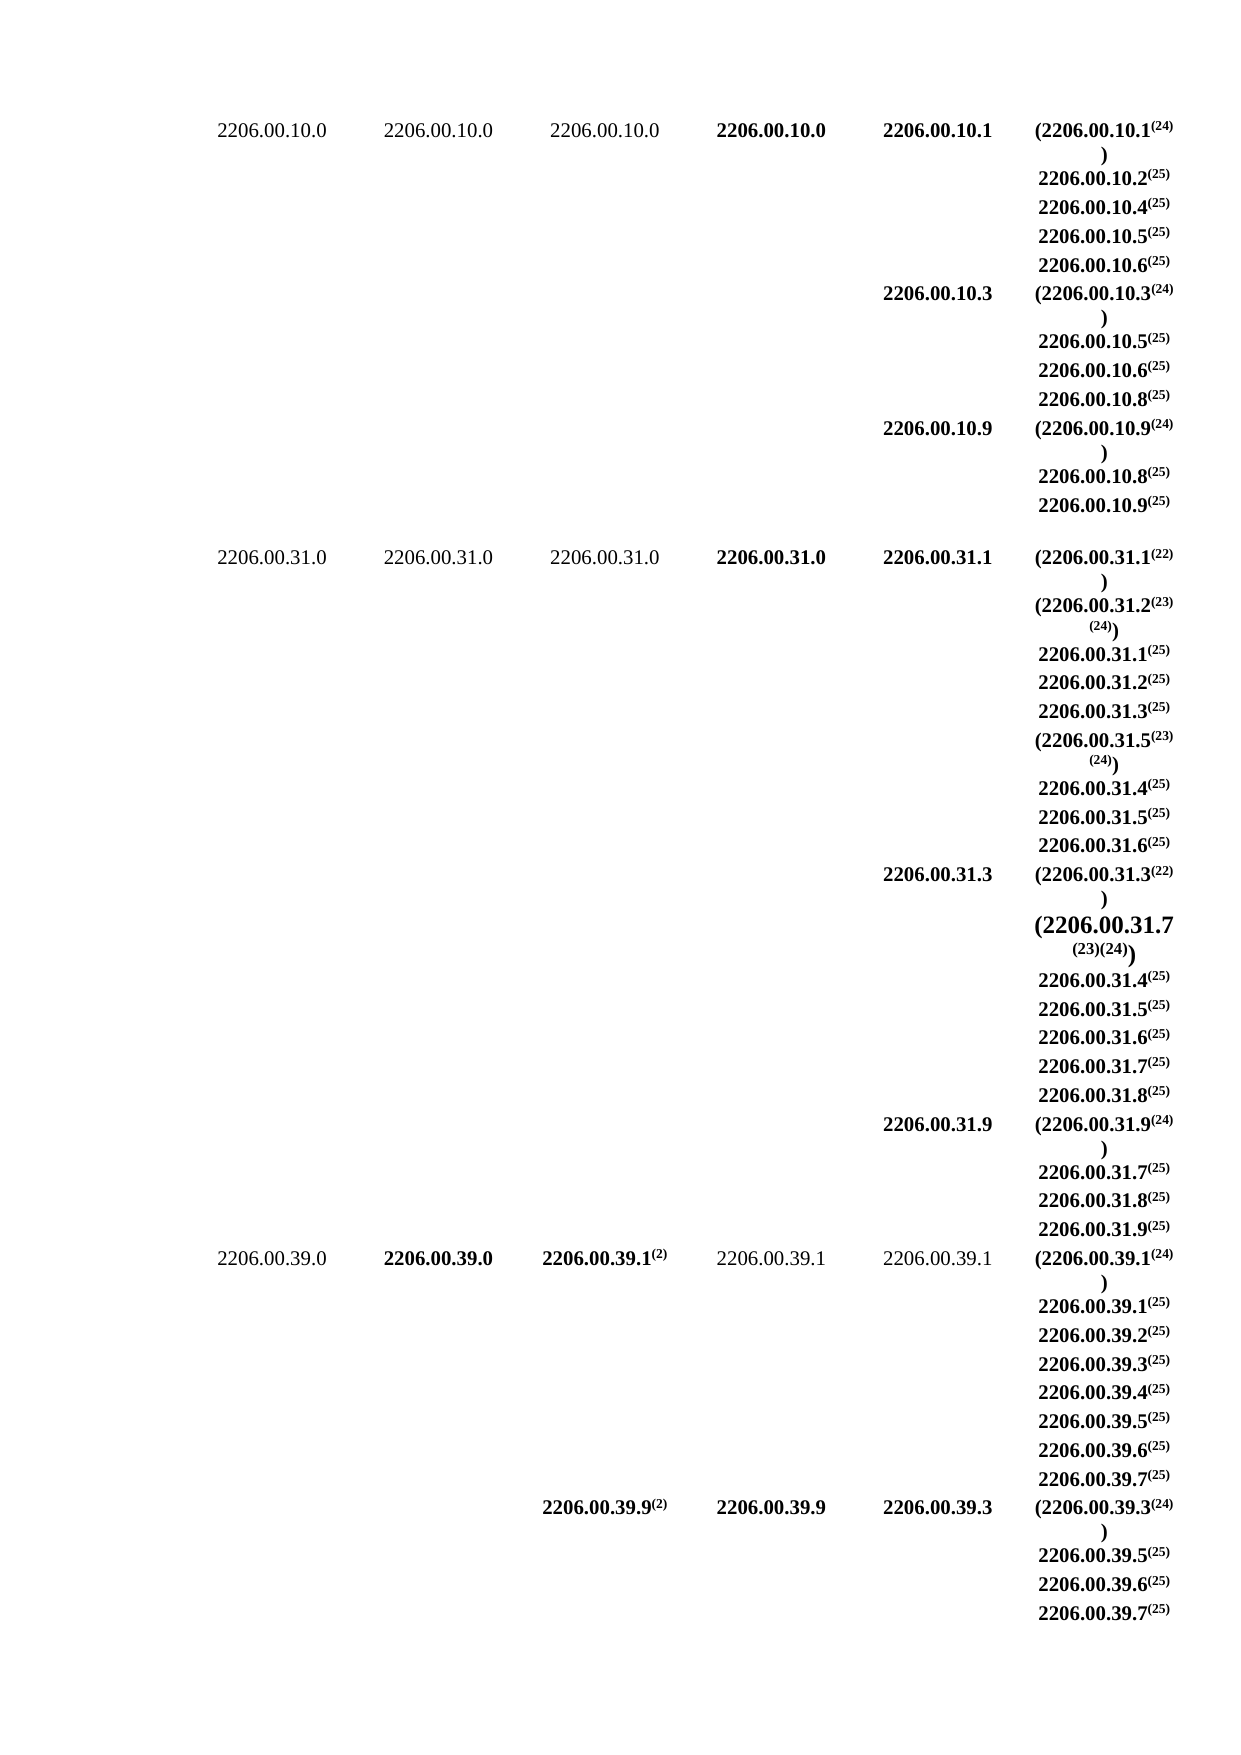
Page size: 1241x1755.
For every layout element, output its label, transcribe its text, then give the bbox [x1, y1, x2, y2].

table_cell 2206.00.31.4(25) [1021, 968, 1187, 997]
table_cell [189, 1438, 355, 1467]
table_cell [355, 1438, 521, 1467]
table_cell [688, 968, 854, 997]
table_cell [355, 1054, 521, 1083]
table_cell [688, 1544, 854, 1572]
table_cell [355, 387, 521, 416]
table_cell [521, 776, 688, 805]
table_cell [521, 1572, 688, 1601]
table_cell [1187, 493, 1240, 521]
table_cell 2206.00.10.0 [355, 118, 521, 166]
table_cell [189, 862, 355, 910]
table_cell [1187, 699, 1240, 728]
table_cell [189, 1025, 355, 1054]
table_cell [854, 253, 1021, 281]
table_cell [688, 1189, 854, 1217]
table_cell [1187, 1572, 1240, 1601]
table_cell [355, 1025, 521, 1054]
table_cell [1187, 1217, 1240, 1246]
table_cell 2206.00.39.1(2) [521, 1246, 688, 1294]
table_cell [1187, 1467, 1240, 1495]
table_cell [355, 834, 521, 862]
table_cell 2206.00.31.3 [854, 862, 1021, 910]
table_cell [521, 1352, 688, 1380]
table_cell [521, 1217, 688, 1246]
table_cell [189, 387, 355, 416]
table_cell [521, 642, 688, 670]
table_cell [1187, 1438, 1240, 1467]
table_cell [854, 1409, 1021, 1438]
table_cell 2206.00.31.0 [688, 545, 854, 593]
table_cell [521, 670, 688, 699]
table_cell [1187, 195, 1240, 224]
table_cell [521, 1083, 688, 1112]
table_cell [355, 1160, 521, 1188]
table_cell 2206.00.10.5(25) [1021, 224, 1187, 252]
table_cell [854, 1601, 1021, 1630]
table_cell [355, 1409, 521, 1438]
table_cell [355, 464, 521, 492]
table_cell 2206.00.31.1(25) [1021, 642, 1187, 670]
table_cell (2206.00.31.3(22)) [1021, 862, 1187, 910]
table_cell [688, 1409, 854, 1438]
table_cell [355, 997, 521, 1025]
table_cell [1187, 910, 1240, 968]
table_cell [355, 910, 521, 968]
table_cell [521, 1544, 688, 1572]
table_cell [1187, 1189, 1240, 1217]
table_cell [521, 1409, 688, 1438]
table_cell [1187, 358, 1240, 387]
table_cell [688, 728, 854, 776]
table_cell [1187, 1352, 1240, 1380]
table_cell [355, 521, 521, 545]
table_cell [355, 1601, 521, 1630]
table_cell [1187, 281, 1240, 329]
table_cell [688, 1380, 854, 1409]
table_cell [521, 358, 688, 387]
table_cell [688, 281, 854, 329]
table_cell [355, 699, 521, 728]
table_cell [521, 387, 688, 416]
table_cell [688, 1054, 854, 1083]
table_cell [1187, 1025, 1240, 1054]
table_cell [1187, 1380, 1240, 1409]
table_cell 2206.00.10.4(25) [1021, 195, 1187, 224]
table_cell [521, 416, 688, 464]
table_cell [688, 594, 854, 642]
table_cell [688, 224, 854, 252]
table_cell 2206.00.39.1 [688, 1246, 854, 1294]
table_cell [355, 1323, 521, 1352]
table_cell [521, 521, 688, 545]
table_cell [854, 387, 1021, 416]
table_cell [355, 968, 521, 997]
table_cell [688, 521, 854, 545]
table_cell 2206.00.31.8(25) [1021, 1083, 1187, 1112]
table_cell [355, 416, 521, 464]
table_cell [688, 253, 854, 281]
table_cell [1187, 1409, 1240, 1438]
table_cell 2206.00.31.7(25) [1021, 1054, 1187, 1083]
table_cell [521, 1601, 688, 1630]
table_cell [521, 1054, 688, 1083]
table_cell [521, 1025, 688, 1054]
table_cell [1187, 1323, 1240, 1352]
table_cell [1187, 594, 1240, 642]
table_cell [1187, 387, 1240, 416]
table_cell [1187, 1054, 1240, 1083]
table_cell 2206.00.31.5(25) [1021, 805, 1187, 833]
table_cell [189, 1495, 355, 1543]
table_cell [355, 805, 521, 833]
table_cell [688, 464, 854, 492]
table_cell [854, 1467, 1021, 1495]
table_cell [521, 1380, 688, 1409]
table_cell 2206.00.10.2(25) [1021, 166, 1187, 195]
table_cell [355, 1217, 521, 1246]
table_cell [355, 1380, 521, 1409]
table_cell [521, 1189, 688, 1217]
table_cell [854, 1083, 1021, 1112]
table_cell [688, 670, 854, 699]
table_cell [521, 1112, 688, 1160]
table_cell [1187, 834, 1240, 862]
table_cell [688, 1217, 854, 1246]
table_cell [854, 464, 1021, 492]
table_cell [521, 195, 688, 224]
table_cell [854, 1323, 1021, 1352]
table_cell [189, 281, 355, 329]
table_cell [688, 416, 854, 464]
table_cell [688, 166, 854, 195]
table_cell [688, 329, 854, 358]
table_cell [854, 521, 1021, 545]
table_cell [688, 387, 854, 416]
table_cell [854, 329, 1021, 358]
table_cell (2206.00.39.1(24)) [1021, 1246, 1187, 1294]
table_cell 2206.00.39.6(25) [1021, 1438, 1187, 1467]
table_cell [854, 1054, 1021, 1083]
table_cell [854, 805, 1021, 833]
table_cell [355, 195, 521, 224]
table_cell 2206.00.10.6(25) [1021, 358, 1187, 387]
table_cell [688, 1438, 854, 1467]
table_cell [854, 1160, 1021, 1188]
table_cell [1187, 1601, 1240, 1630]
table_cell 2206.00.31.6(25) [1021, 834, 1187, 862]
table_cell [1187, 1544, 1240, 1572]
table_cell [1187, 253, 1240, 281]
table_cell [854, 1189, 1021, 1217]
table_cell [688, 997, 854, 1025]
table_cell (2206.00.10.1(24)) [1021, 118, 1187, 166]
table_cell [688, 776, 854, 805]
table_cell 2206.00.10.8(25) [1021, 387, 1187, 416]
table_cell [355, 1352, 521, 1380]
table_cell [355, 1544, 521, 1572]
table_cell [521, 253, 688, 281]
table_cell 2206.00.10.0 [189, 118, 355, 166]
table_cell 2206.00.39.4(25) [1021, 1380, 1187, 1409]
table_cell [521, 910, 688, 968]
table_cell [355, 594, 521, 642]
table_cell [189, 699, 355, 728]
table_cell [189, 195, 355, 224]
table_cell [189, 834, 355, 862]
table_cell [189, 416, 355, 464]
table_cell [854, 968, 1021, 997]
table_cell 2206.00.31.0 [355, 545, 521, 593]
table_cell [1187, 805, 1240, 833]
table_cell [854, 358, 1021, 387]
table_cell [1187, 862, 1240, 910]
table_cell [521, 834, 688, 862]
table_cell [521, 1294, 688, 1323]
table_cell 2206.00.31.5(25) [1021, 997, 1187, 1025]
table_cell [688, 862, 854, 910]
table_cell [688, 1025, 854, 1054]
table_cell [521, 1438, 688, 1467]
table_cell [688, 195, 854, 224]
table_cell [854, 224, 1021, 252]
table_cell [1187, 1083, 1240, 1112]
table_cell [355, 329, 521, 358]
table_cell [854, 728, 1021, 776]
table_cell [189, 1217, 355, 1246]
table_cell [521, 493, 688, 521]
table_cell (2206.00.31.7(23)(24)) [1021, 910, 1187, 968]
table_cell [1187, 997, 1240, 1025]
table_cell 2206.00.31.2(25) [1021, 670, 1187, 699]
table_cell [189, 329, 355, 358]
table_cell [521, 728, 688, 776]
table_cell [1187, 1160, 1240, 1188]
table_cell (2206.00.10.3(24)) [1021, 281, 1187, 329]
table_cell [688, 834, 854, 862]
table_cell (2206.00.31.1(22)) [1021, 545, 1187, 593]
table_cell [189, 224, 355, 252]
table_cell [1187, 1294, 1240, 1323]
table_cell [854, 1544, 1021, 1572]
table_cell 2206.00.31.0 [189, 545, 355, 593]
table_cell [189, 642, 355, 670]
table_cell 2206.00.10.3 [854, 281, 1021, 329]
table_cell [854, 670, 1021, 699]
table_cell 2206.00.31.3(25) [1021, 699, 1187, 728]
table_cell [189, 776, 355, 805]
table_cell [854, 594, 1021, 642]
table_cell [355, 1495, 521, 1543]
table_cell [189, 1544, 355, 1572]
table_cell (2206.00.31.9(24)) [1021, 1112, 1187, 1160]
table_cell [521, 166, 688, 195]
table_cell 2206.00.10.0 [521, 118, 688, 166]
table_cell [355, 253, 521, 281]
table_cell 2206.00.39.2(25) [1021, 1323, 1187, 1352]
table_cell [189, 493, 355, 521]
table_cell [521, 699, 688, 728]
table_cell [1021, 521, 1187, 545]
table_cell [189, 1467, 355, 1495]
table_cell 2206.00.39.1 [854, 1246, 1021, 1294]
table_cell [189, 1294, 355, 1323]
table_cell [189, 166, 355, 195]
table_cell [355, 166, 521, 195]
table_cell [1187, 776, 1240, 805]
table_cell [521, 464, 688, 492]
table_cell [521, 862, 688, 910]
table_cell [1187, 545, 1240, 593]
table_cell [1187, 166, 1240, 195]
table_cell [854, 1217, 1021, 1246]
table_cell [688, 1467, 854, 1495]
table_cell [355, 224, 521, 252]
table_cell [355, 1294, 521, 1323]
table_cell 2206.00.10.9(25) [1021, 493, 1187, 521]
table_cell [854, 834, 1021, 862]
table_cell 2206.00.10.5(25) [1021, 329, 1187, 358]
table_cell [355, 1572, 521, 1601]
table_cell 2206.00.31.9 [854, 1112, 1021, 1160]
table_cell [521, 329, 688, 358]
table_cell 2206.00.39.7(25) [1021, 1601, 1187, 1630]
table_cell 2206.00.31.0 [521, 545, 688, 593]
table_cell [1187, 329, 1240, 358]
table_cell [189, 521, 355, 545]
table_cell 2206.00.39.3 [854, 1495, 1021, 1543]
table_cell [189, 464, 355, 492]
table_cell [1187, 118, 1240, 166]
table_cell [1187, 642, 1240, 670]
table_cell [521, 224, 688, 252]
table_cell [688, 1352, 854, 1380]
table_cell [1187, 416, 1240, 464]
table_cell (2206.00.39.3(24)) [1021, 1495, 1187, 1543]
table_cell [854, 642, 1021, 670]
table_cell [688, 1083, 854, 1112]
table_cell [688, 493, 854, 521]
table_cell [189, 1409, 355, 1438]
table_cell 2206.00.31.8(25) [1021, 1189, 1187, 1217]
table_cell [1187, 1246, 1240, 1294]
table_cell [189, 1352, 355, 1380]
table_cell 2206.00.31.1 [854, 545, 1021, 593]
table_cell [688, 699, 854, 728]
table_cell 2206.00.39.0 [189, 1246, 355, 1294]
table_cell 2206.00.10.6(25) [1021, 253, 1187, 281]
table_cell [521, 968, 688, 997]
table_cell [189, 358, 355, 387]
table_cell [1187, 728, 1240, 776]
table_cell (2206.00.31.5(23)(24)) [1021, 728, 1187, 776]
table_cell [189, 670, 355, 699]
table_cell [189, 1323, 355, 1352]
table_cell [355, 670, 521, 699]
table_cell 2206.00.31.7(25) [1021, 1160, 1187, 1188]
table_cell (2206.00.31.2(23)(24)) [1021, 594, 1187, 642]
table_cell [1187, 464, 1240, 492]
table_cell [355, 862, 521, 910]
table_cell [189, 728, 355, 776]
table_cell [688, 358, 854, 387]
table_cell [355, 1189, 521, 1217]
table_cell 2206.00.39.5(25) [1021, 1544, 1187, 1572]
table_cell [189, 1380, 355, 1409]
table_cell [189, 997, 355, 1025]
table_cell 2206.00.31.9(25) [1021, 1217, 1187, 1246]
table_cell [854, 776, 1021, 805]
table_cell 2206.00.31.6(25) [1021, 1025, 1187, 1054]
table_cell [854, 1572, 1021, 1601]
table_cell [1187, 224, 1240, 252]
table_cell [355, 493, 521, 521]
table_cell [521, 594, 688, 642]
table_cell [1187, 1495, 1240, 1543]
table_cell [355, 642, 521, 670]
table_cell [854, 195, 1021, 224]
table_cell [1187, 670, 1240, 699]
table_cell [355, 1083, 521, 1112]
table_cell [688, 805, 854, 833]
table_cell [521, 281, 688, 329]
table_cell [854, 699, 1021, 728]
table_cell [854, 997, 1021, 1025]
table_cell [688, 1572, 854, 1601]
table_cell 2206.00.10.9 [854, 416, 1021, 464]
table_cell [189, 1112, 355, 1160]
table_cell [355, 281, 521, 329]
table_cell [688, 1112, 854, 1160]
table_cell [521, 1160, 688, 1188]
table_cell 2206.00.10.0 [688, 118, 854, 166]
table_cell 2206.00.39.3(25) [1021, 1352, 1187, 1380]
table_cell [688, 1323, 854, 1352]
table_cell [189, 253, 355, 281]
table_cell [854, 166, 1021, 195]
table_cell [189, 594, 355, 642]
table_cell 2206.00.31.4(25) [1021, 776, 1187, 805]
table_cell [355, 1467, 521, 1495]
table_cell [189, 805, 355, 833]
table_cell [355, 776, 521, 805]
table_cell [521, 1467, 688, 1495]
table_cell [1187, 1112, 1240, 1160]
table_cell [1187, 968, 1240, 997]
table_cell [854, 910, 1021, 968]
table_cell [521, 1323, 688, 1352]
table_cell [189, 1160, 355, 1188]
table_cell 2206.00.39.6(25) [1021, 1572, 1187, 1601]
table_cell [688, 642, 854, 670]
table_cell [854, 1438, 1021, 1467]
table_cell [688, 1294, 854, 1323]
table_cell [189, 1054, 355, 1083]
table_cell [189, 1601, 355, 1630]
table_cell [854, 1294, 1021, 1323]
table_cell [189, 1572, 355, 1601]
table_cell [854, 1380, 1021, 1409]
table_cell [355, 728, 521, 776]
table_cell [854, 493, 1021, 521]
table_cell 2206.00.39.5(25) [1021, 1409, 1187, 1438]
table_cell (2206.00.10.9(24)) [1021, 416, 1187, 464]
table_cell 2206.00.39.1(25) [1021, 1294, 1187, 1323]
table_cell [189, 910, 355, 968]
table_cell 2206.00.39.9(2) [521, 1495, 688, 1543]
table_cell [1187, 521, 1240, 545]
table_cell [189, 1189, 355, 1217]
table_cell 2206.00.10.1 [854, 118, 1021, 166]
table_cell [688, 1601, 854, 1630]
table_cell [854, 1025, 1021, 1054]
table_cell 2206.00.10.8(25) [1021, 464, 1187, 492]
table_cell [189, 968, 355, 997]
table_cell [521, 997, 688, 1025]
table_cell [688, 1160, 854, 1188]
table_cell 2206.00.39.9 [688, 1495, 854, 1543]
table_cell [355, 358, 521, 387]
table_cell [688, 910, 854, 968]
table_cell [355, 1112, 521, 1160]
table_cell 2206.00.39.7(25) [1021, 1467, 1187, 1495]
table_cell [189, 1083, 355, 1112]
table_cell 2206.00.39.0 [355, 1246, 521, 1294]
table_cell [521, 805, 688, 833]
table_cell [854, 1352, 1021, 1380]
